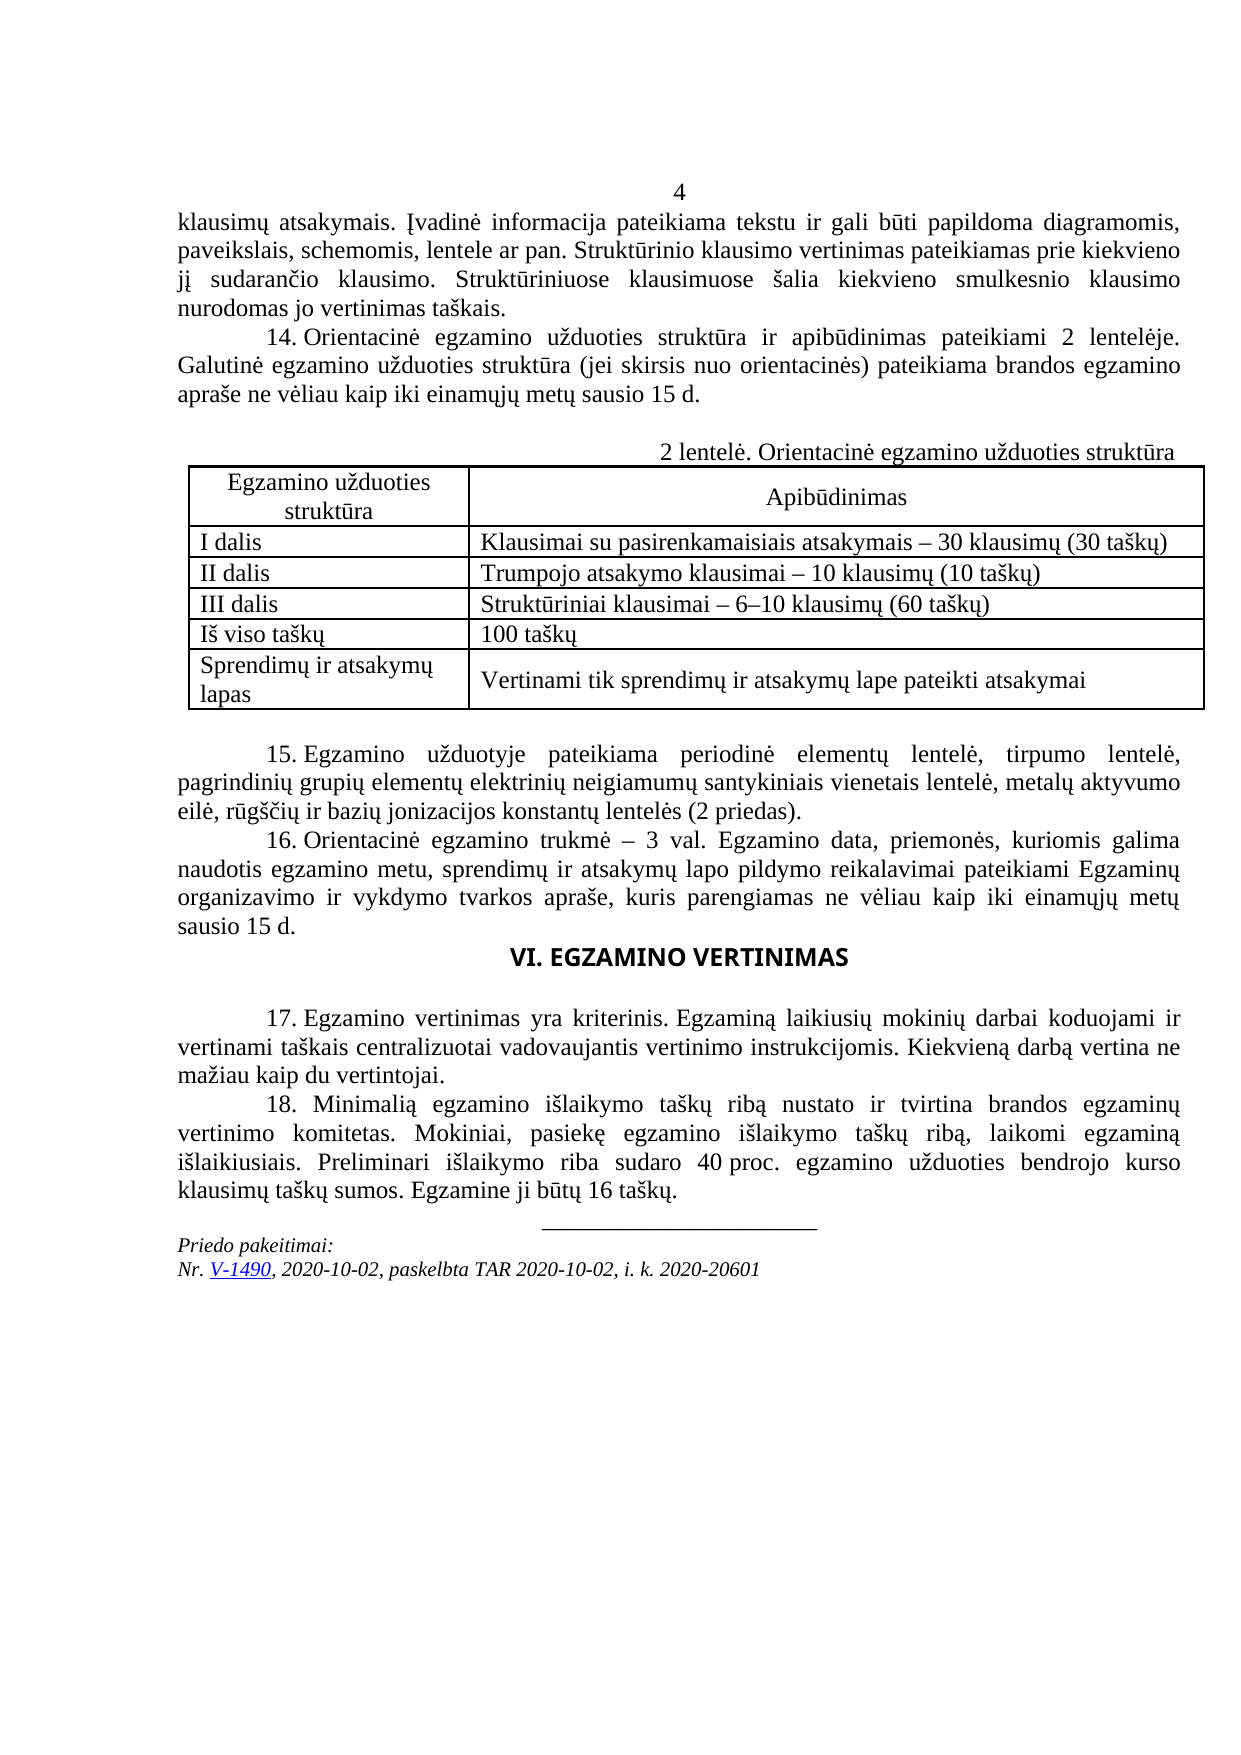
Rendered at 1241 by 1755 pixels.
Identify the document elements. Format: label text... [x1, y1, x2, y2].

text 14. Orientacinė egzamino užduoties struktūra ir apibūdinimas pateikiami 2 lentelėje. Galutinė egzamino užduoties struktūra (jei skirsis nuo orientacinės) pateikiama brandos egzamino apraše ne vėliau kaip iki einamųjų metų sausio 15 d. [177, 322, 1181, 408]
subtitle VI. EGZAMINO VERTINIMAS [177, 940, 1181, 974]
text ______________________ [177, 1204, 1181, 1233]
table_cell 100 taškų [470, 620, 1203, 648]
table_header Apibūdinimas [470, 468, 1203, 525]
table_header Egzamino užduoties struktūra [190, 468, 468, 525]
text Nr. V-1490, 2020-10-02, paskelbta TAR 2020-10-02, i. k. 2020-20601 [177, 1257, 1181, 1281]
text 15. Egzamino užduotyje pateikiama periodinė elementų lentelė, tirpumo lentelė, pagrindinių grupių elementų elektrinių neigiamumų santykiniais vienetais lentelė, metalų aktyvumo eilė, rūgščių ir bazių jonizacijos konstantų lentelės (2 priedas). [177, 739, 1181, 825]
text 18. Minimalią egzamino išlaikymo taškų ribą nustato ir tvirtina brandos egzaminų vertinimo komitetas. Mokiniai, pasiekę egzamino išlaikymo taškų ribą, laikomi egzaminą išlaikiusiais. Preliminari išlaikymo riba sudaro 40 proc. egzamino užduoties bendrojo kurso klausimų taškų sumos. Egzamine ji būtų 16 taškų. [177, 1089, 1181, 1204]
text 17. Egzamino vertinimas yra kriterinis. Egzaminą laikiusių mokinių darbai koduojami ir vertinami taškais centralizuotai vadovaujantis vertinimo instrukcijomis. Kiekvieną darbą vertina ne mažiau kaip du vertintojai. [177, 1003, 1181, 1089]
table_cell Iš viso taškų [190, 620, 468, 648]
text Priedo pakeitimai: [177, 1233, 1181, 1257]
text 16. Orientacinė egzamino trukmė – 3 val. Egzamino data, priemonės, kuriomis galima naudotis egzamino metu, sprendimų ir atsakymų lapo pildymo reikalavimai pateikiami Egzaminų organizavimo ir vykdymo tvarkos apraše, kuris parengiamas ne vėliau kaip iki einamųjų metų sausio 15 d. [177, 825, 1181, 940]
table_cell Struktūriniai klausimai – 6–10 klausimų (60 taškų) [470, 589, 1203, 617]
table_cell Trumpojo atsakymo klausimai – 10 klausimų (10 taškų) [470, 558, 1203, 587]
table_cell Sprendimų ir atsakymų lapas [190, 650, 468, 708]
table_cell III dalis [190, 589, 468, 617]
table_cell II dalis [190, 558, 468, 587]
text klausimų atsakymais. Įvadinė informacija pateikiama tekstu ir gali būti papildoma diagramomis, paveikslais, schemomis, lentele ar pan. Struktūrinio klausimo vertinimas pateikiamas prie kiekvieno jį sudarančio klausimo. Struktūriniuose klausimuose šalia kiekvieno smulkesnio klausimo nurodomas jo vertinimas taškais. [177, 207, 1181, 322]
text 2 lentelė. Orientacinė egzamino užduoties struktūra [177, 437, 1181, 465]
table_cell Vertinami tik sprendimų ir atsakymų lape pateikti atsakymai [470, 650, 1203, 708]
table_cell Klausimai su pasirenkamaisiais atsakymais – 30 klausimų (30 taškų) [470, 527, 1203, 556]
table_cell I dalis [190, 527, 468, 556]
